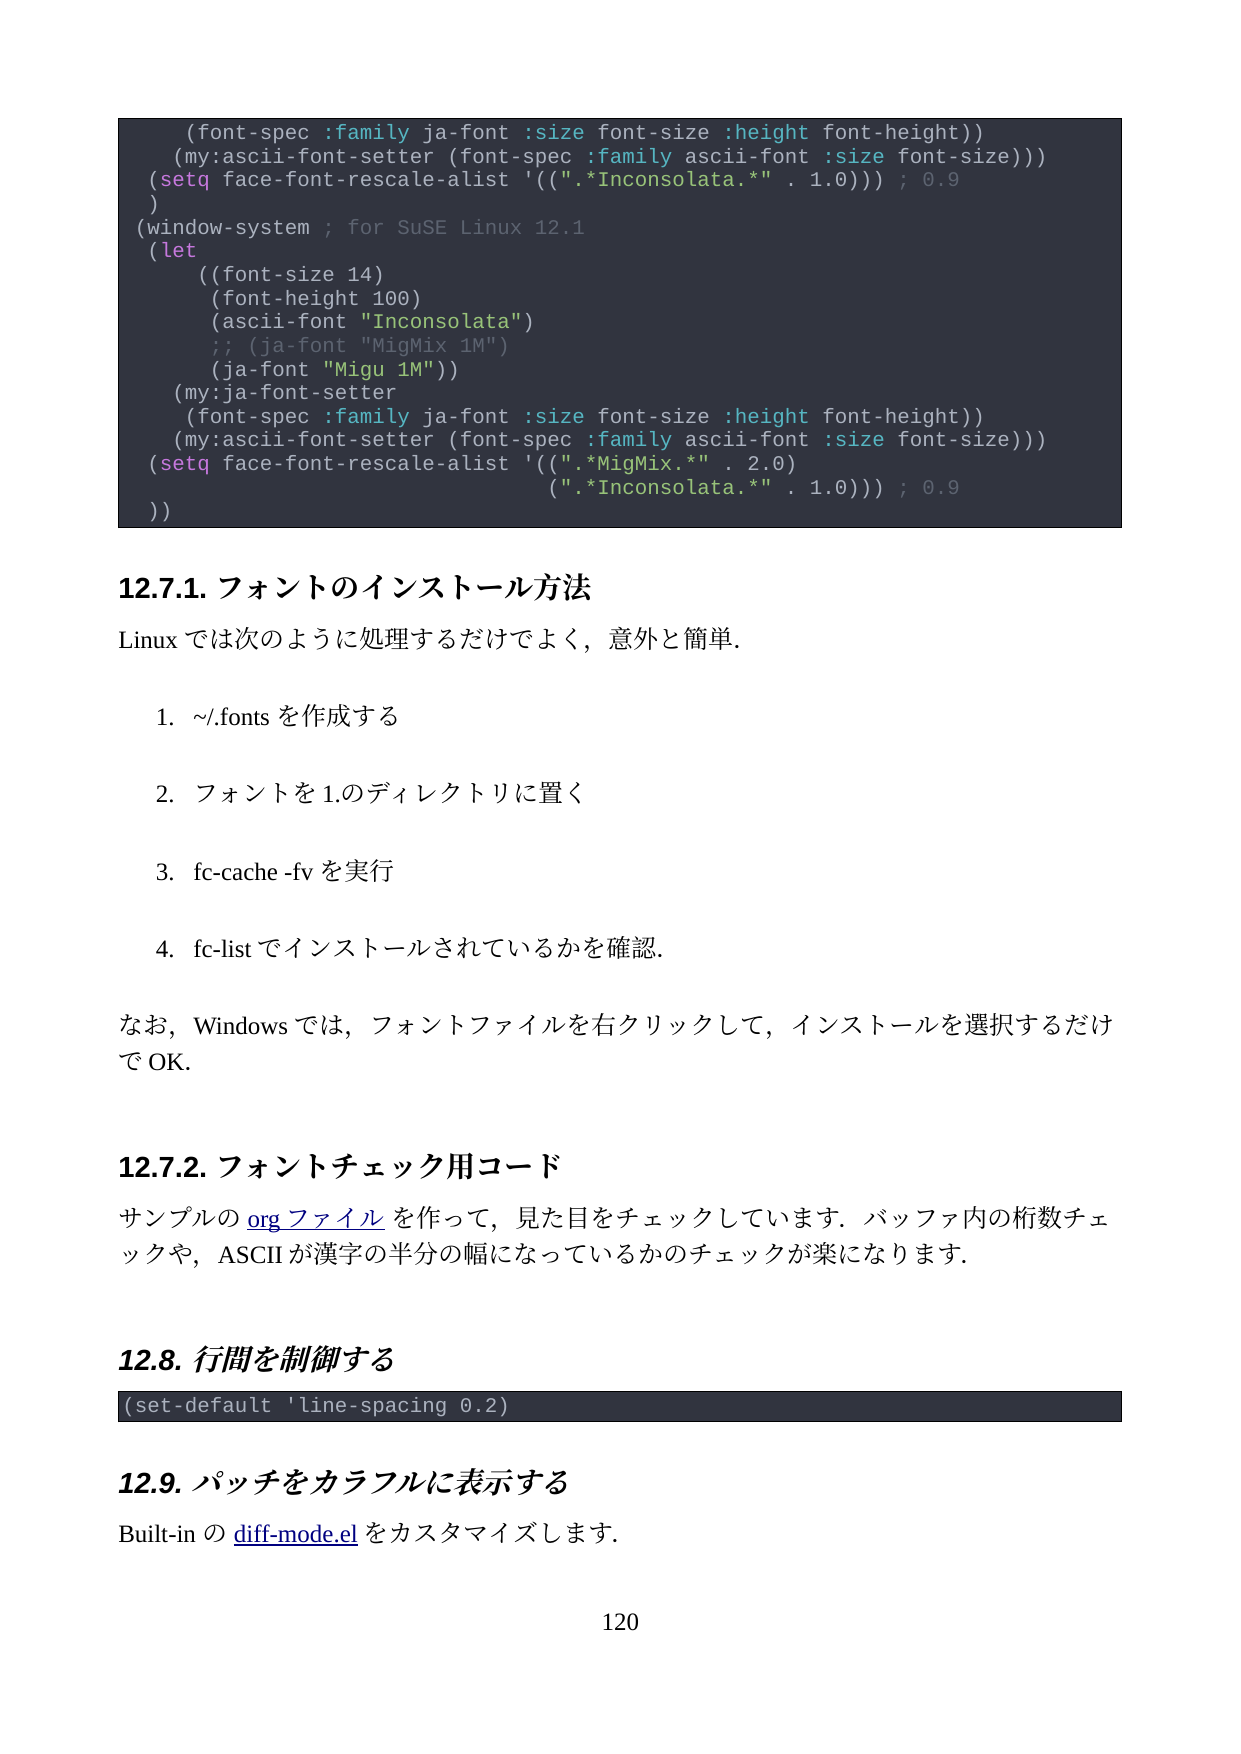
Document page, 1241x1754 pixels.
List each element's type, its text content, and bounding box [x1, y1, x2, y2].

text なお，Windows では，フォントファイルを右クリックして，インストールを選択するだけでOK． [118, 1006, 1122, 1106]
text (font-spec :family ja-font :size font-size :height font-height)) [119, 402, 1121, 426]
text (".*Inconsolata.*" . 1.0))) ; 0.9 [119, 473, 1121, 496]
text (my:ascii-font-setter (font-spec :family ascii-font :size font-size))) [119, 142, 1121, 165]
text (ja-font "Migu 1M")) [119, 354, 1121, 378]
text (setq face-font-rescale-alist '((".*MigMix.*" . 2.0) [119, 449, 1121, 473]
text ) [119, 189, 1121, 213]
text ((font-size 14) [119, 260, 1121, 284]
text サンプルの orgファイル を作って，見た目をチェックしています．バッファ内の桁数チェックや，ASCIIが漢字の半分の幅になっているかのチェックが楽になります． [118, 1198, 1122, 1299]
list fc-cache -fv を実行 [156, 851, 1122, 916]
text (my:ja-font-setter [119, 378, 1121, 402]
text (font-height 100) [119, 284, 1121, 307]
text (window-system ; for SuSE Linux 12.1 [119, 213, 1121, 236]
subtitle 行間を制御する [118, 1336, 1122, 1378]
list fc-list でインストールされているかを確認． [156, 928, 1122, 993]
text (my:ascii-font-setter (font-spec :family ascii-font :size font-size))) [119, 426, 1121, 449]
list ~/.fonts を作成する [156, 697, 1122, 762]
text )) [119, 496, 1121, 527]
text Built-in の diff-mode.el をカスタマイズします． [118, 1514, 1122, 1550]
text (ascii-font "Inconsolata") [119, 307, 1121, 331]
text (let [119, 236, 1121, 260]
text (font-spec :family ja-font :size font-size :height font-height)) [119, 119, 1121, 142]
text Linux では次のように処理するだけでよく，意外と簡単． [118, 620, 1122, 684]
subtitle フォントチェック用コード [118, 1144, 1122, 1186]
text (set-default 'line-spacing 0.2) [119, 1392, 1121, 1421]
subtitle パッチをカラフルに表示する [118, 1460, 1122, 1502]
text ;; (ja-font "MigMix 1M") [119, 331, 1121, 354]
text (setq face-font-rescale-alist '((".*Inconsolata.*" . 1.0))) ; 0.9 [119, 165, 1121, 189]
list フォントを1.のディレクトリに置く [156, 774, 1122, 839]
subtitle フォントのインストール方法 [118, 565, 1122, 607]
